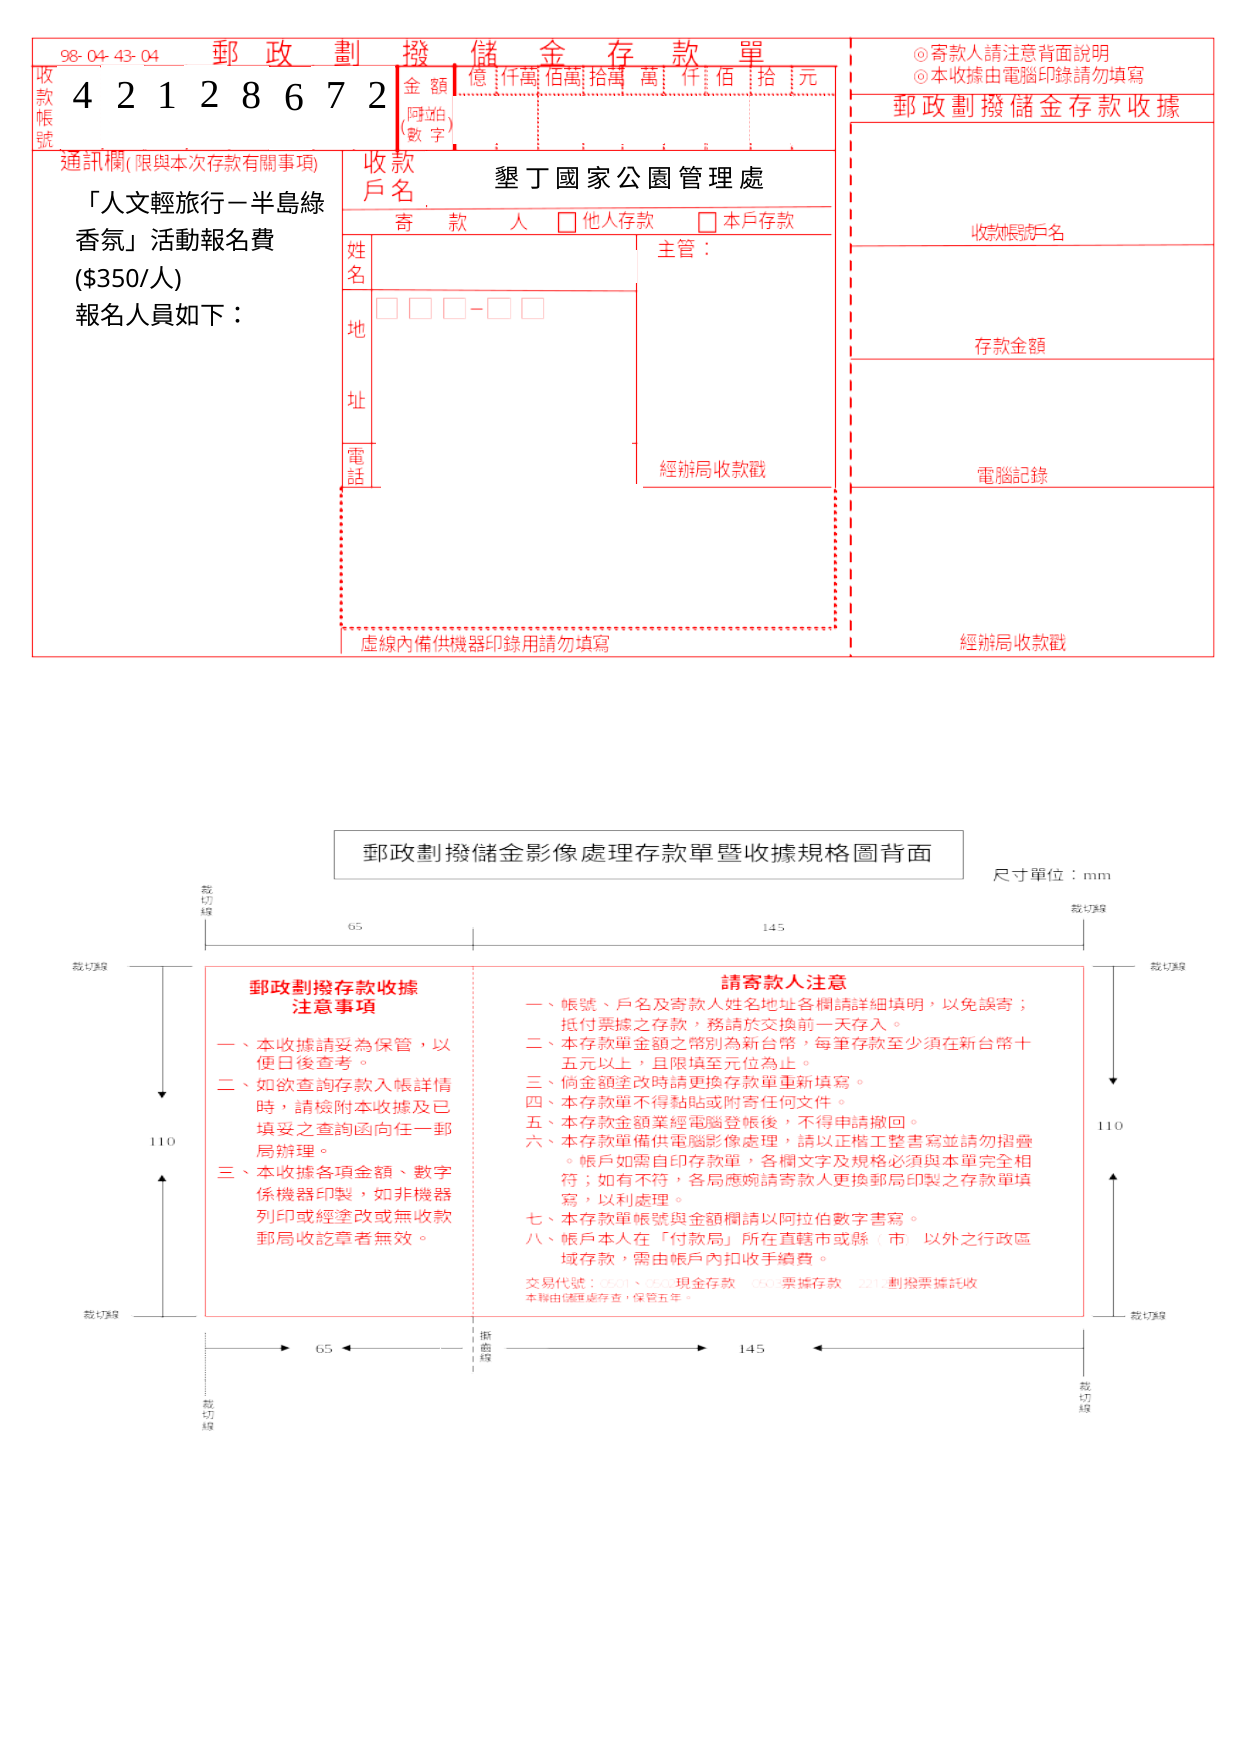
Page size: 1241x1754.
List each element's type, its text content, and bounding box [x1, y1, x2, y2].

text 報名人員如下： [34, 295, 340, 333]
text [344, 183, 425, 208]
text 香氛」活動報名費 [34, 220, 340, 258]
text [838, 295, 1212, 333]
text 8 [241, 74, 254, 117]
text [344, 237, 370, 258]
text [344, 295, 370, 333]
text [838, 183, 1212, 220]
text [577, 220, 697, 233]
text 1 [157, 73, 169, 117]
text [344, 220, 556, 233]
text [649, 208, 833, 220]
text 「人文輕旅行－半島綠 [34, 183, 340, 220]
text 墾 丁 國 家 公 園 管 理 處 [440, 159, 818, 195]
text [639, 258, 833, 295]
text [374, 295, 634, 333]
text 4 [72, 74, 85, 142]
text [639, 236, 833, 258]
text [344, 258, 370, 288]
text [838, 258, 1212, 295]
text 7 [326, 74, 338, 117]
text [838, 220, 1212, 258]
text 2 [367, 74, 380, 117]
text [639, 295, 833, 333]
text [344, 210, 558, 220]
text [374, 258, 634, 290]
text 2 [199, 72, 212, 116]
text [374, 237, 637, 283]
text 6 [284, 75, 297, 118]
text [718, 220, 833, 234]
text ($350/人) [34, 258, 340, 295]
text 2 [116, 73, 129, 117]
